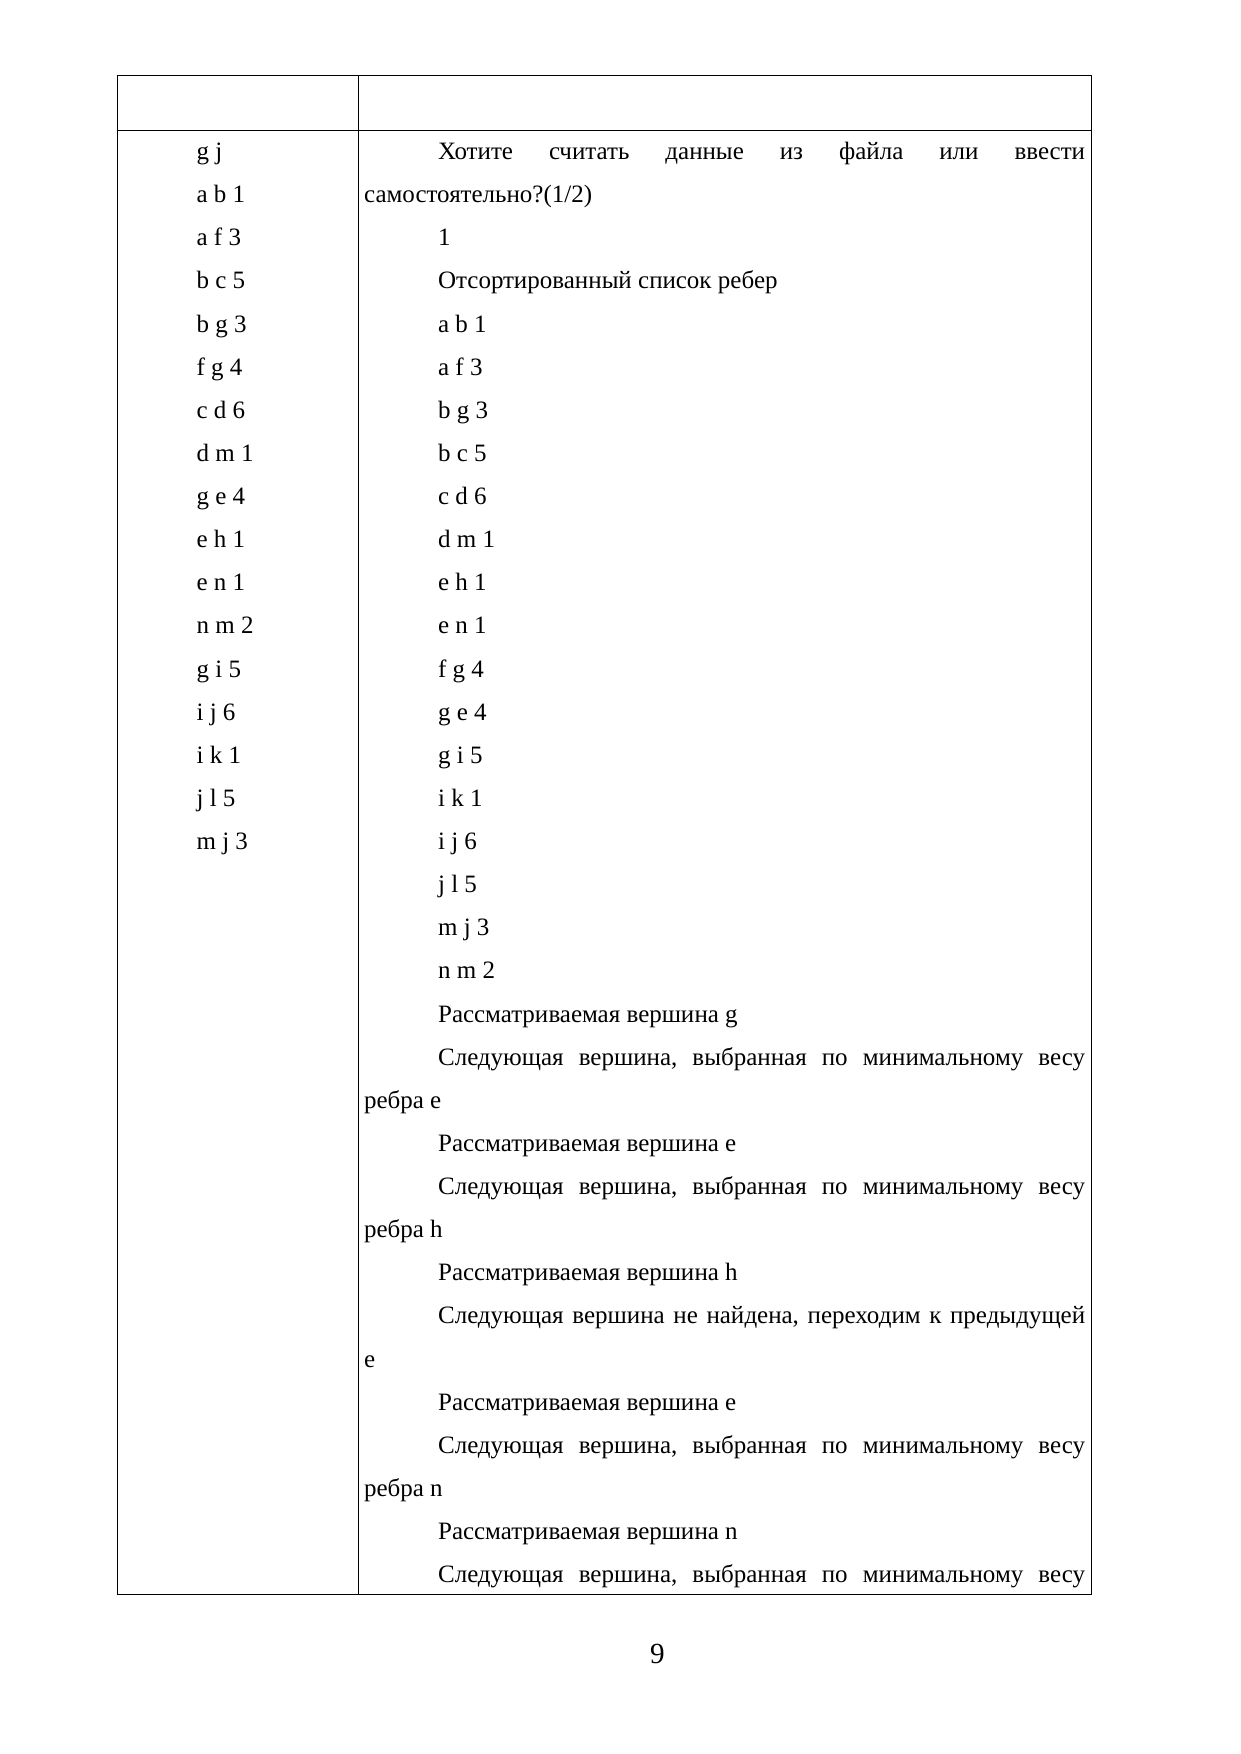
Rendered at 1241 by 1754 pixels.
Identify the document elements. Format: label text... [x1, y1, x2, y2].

table_cell Хотите считать данные из файла или ввести самостоятельно?(1/2) 1 Отсортированный список ребер a b 1 a f 3 b g 3 b c 5 c d 6 d m 1 e h 1 e n 1 f g 4 g e 4 g i 5 i k 1 i j 6 j l 5 m j 3 n m 2 Рассматриваемая вершина g Следующая вершина, выбранная по минимальному весу ребра e Рассматриваемая вершина e Следующая вершина, выбранная по минимальному весу ребра h Рассматриваемая вершина h Следующая вершина не найдена, переходим к предыдущей e Рассматриваемая вершина e Следующая вершина, выбранная по минимальному весу ребра n Рассматриваемая вершина n Следующая вершина, выбранная по минимальному весу [359, 131, 1091, 1594]
table_cell g j a b 1 a f 3 b c 5 b g 3 f g 4 c d 6 d m 1 g e 4 e h 1 e n 1 n m 2 g i 5 i j 6 i k 1 j l 5 m j 3 [118, 131, 358, 1594]
table_header [118, 76, 358, 130]
table_header [359, 76, 1091, 130]
